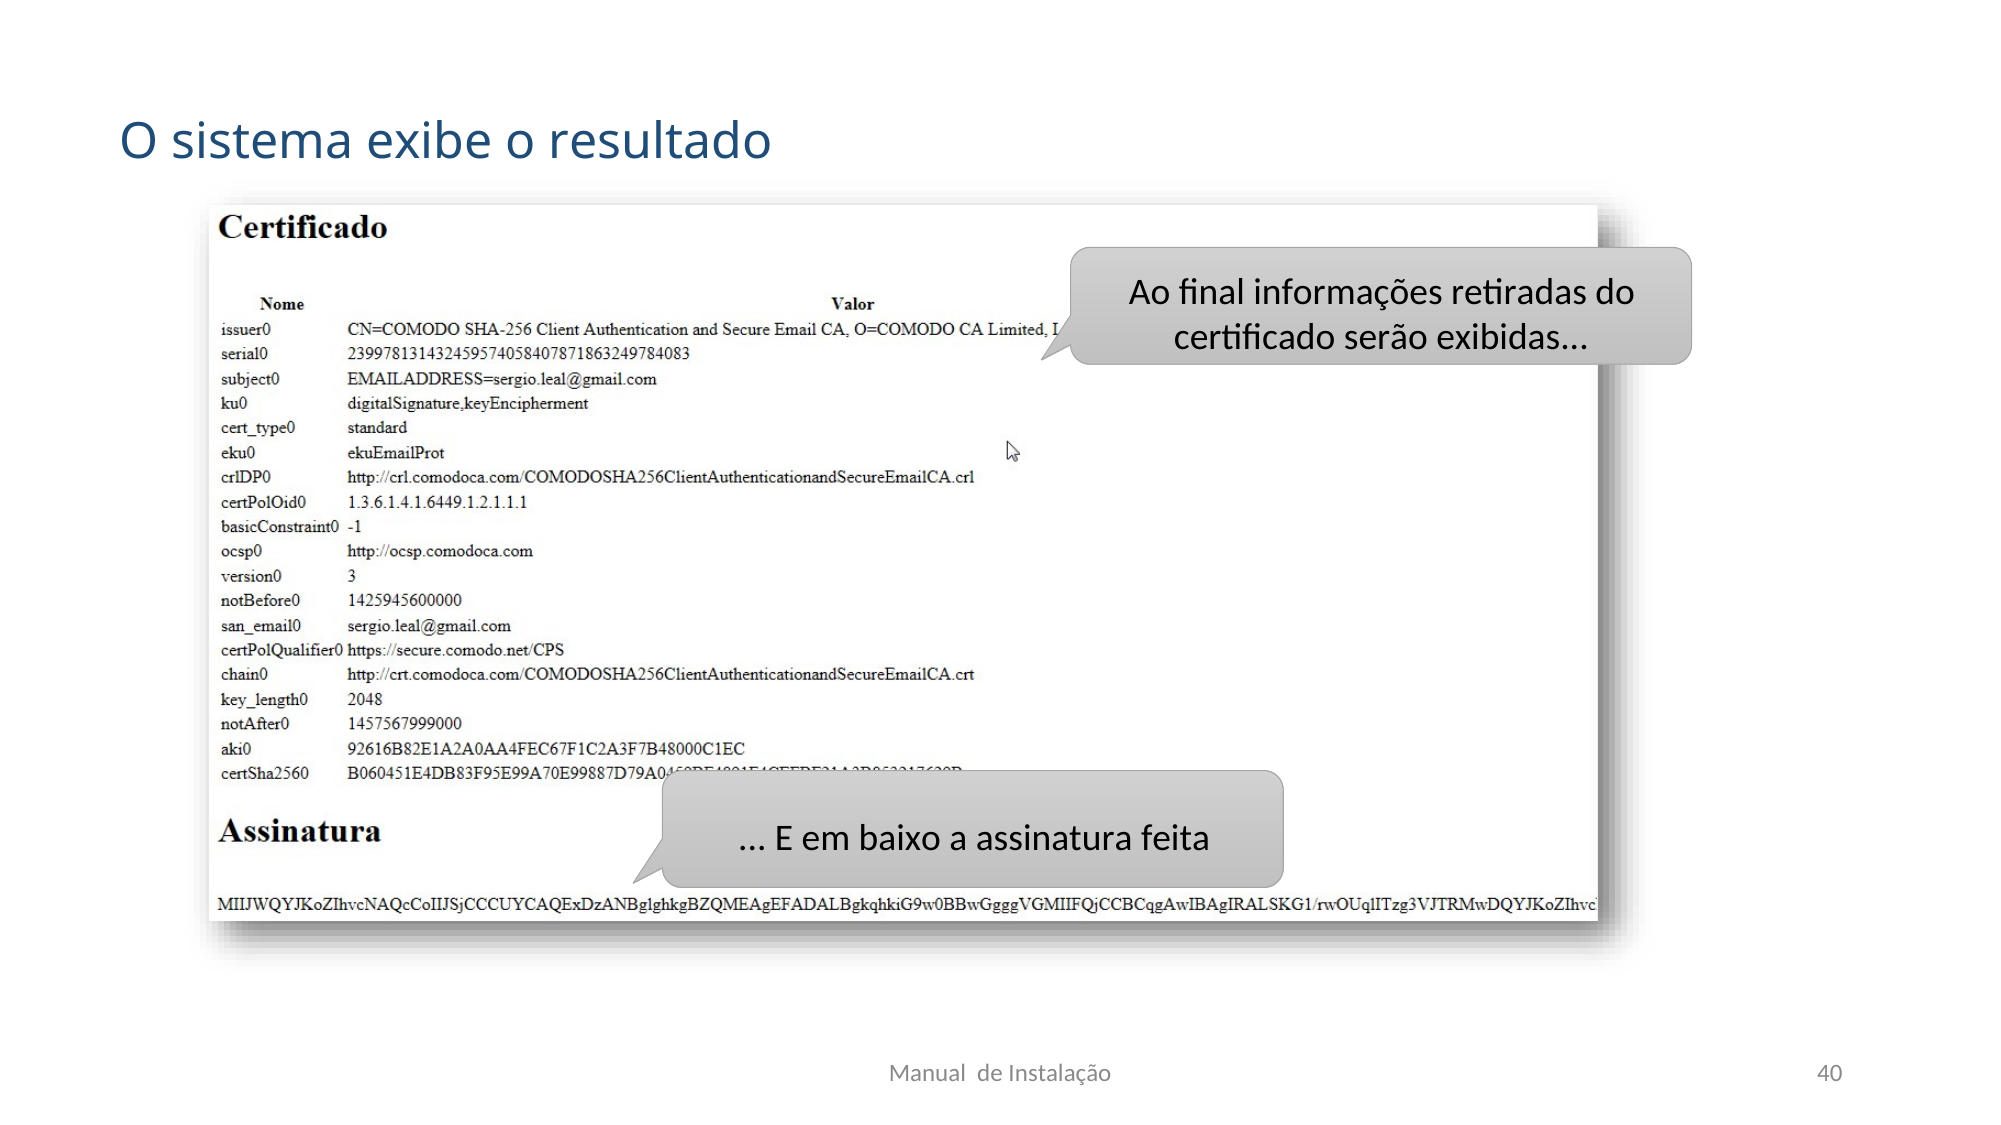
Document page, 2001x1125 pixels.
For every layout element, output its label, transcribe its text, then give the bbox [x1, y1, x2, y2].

subtitle O sistema exibe o resultado [119, 106, 1842, 174]
